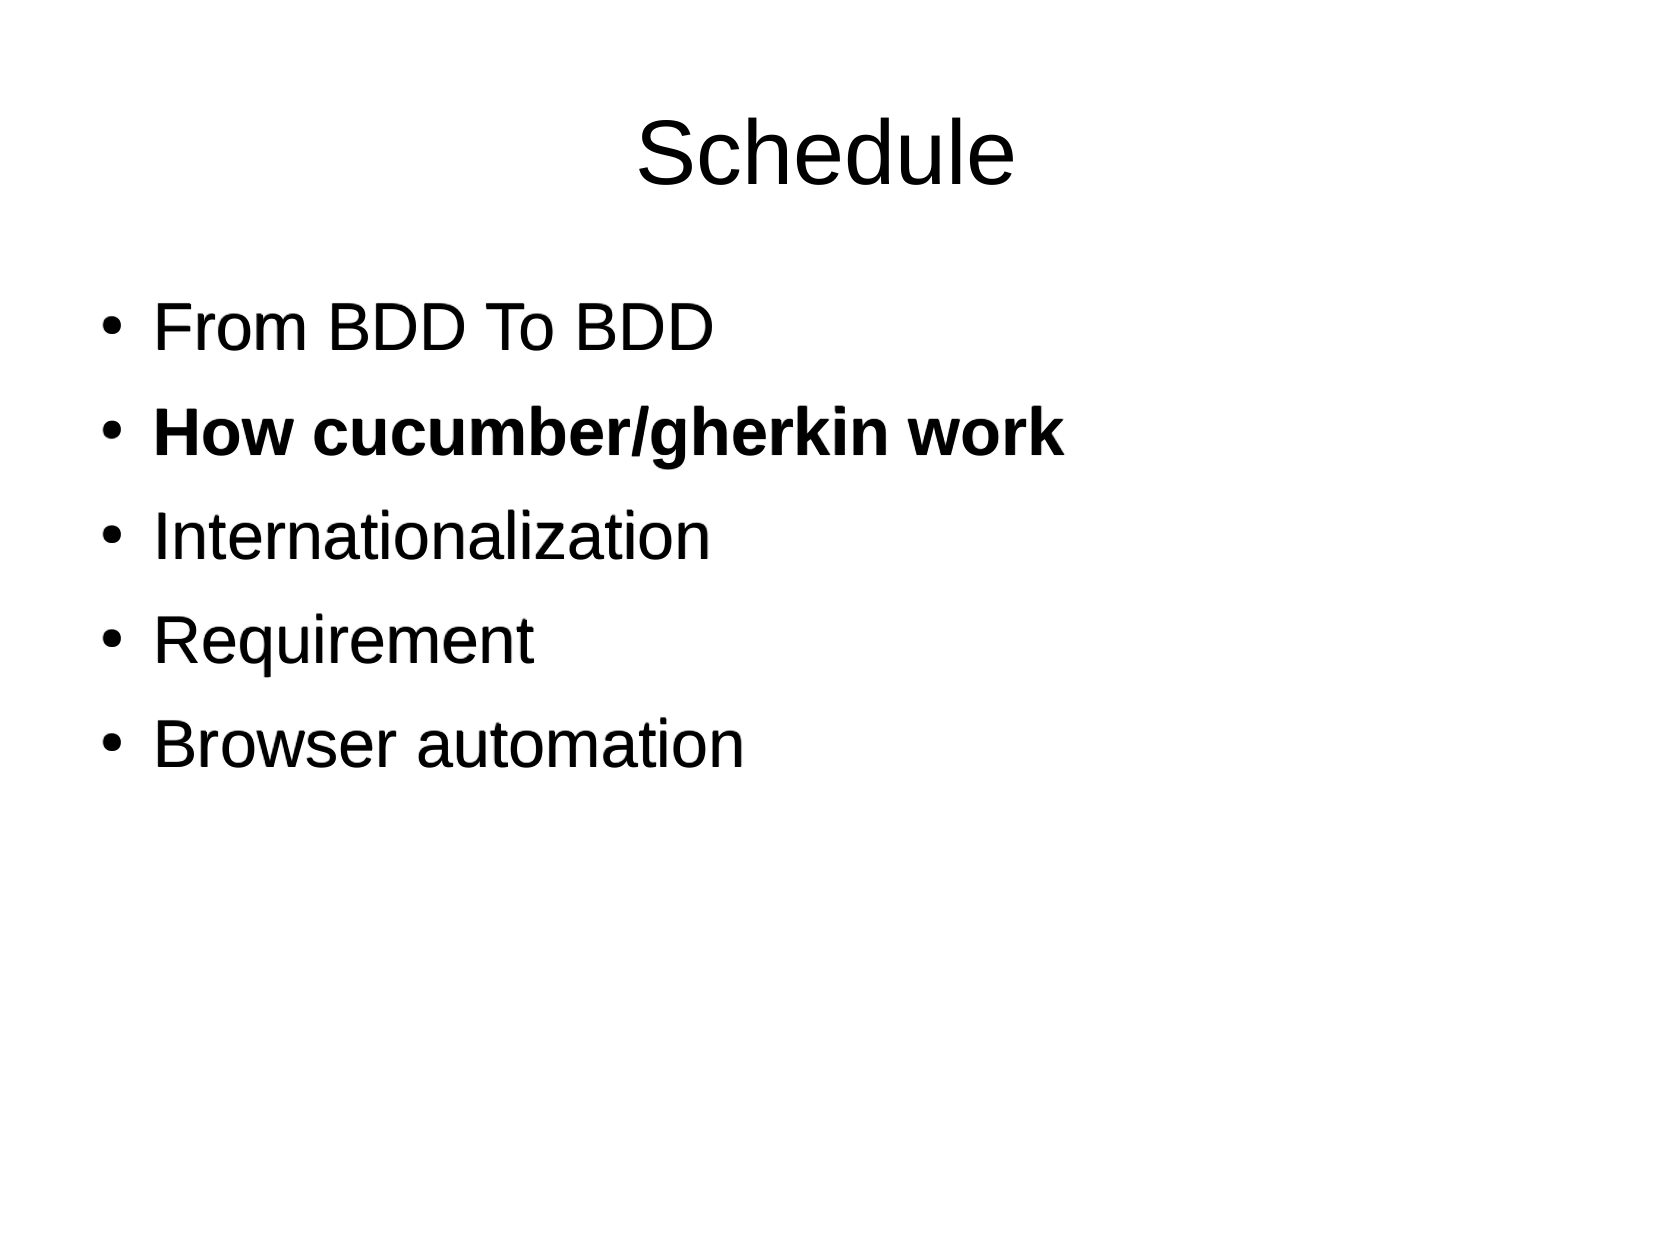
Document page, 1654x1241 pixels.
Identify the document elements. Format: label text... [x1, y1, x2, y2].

list From BDD To BDD How cucumber/gherkin work Internationalization Requirement Browser automation [82, 290, 1571, 1010]
title Schedule [82, 49, 1571, 257]
